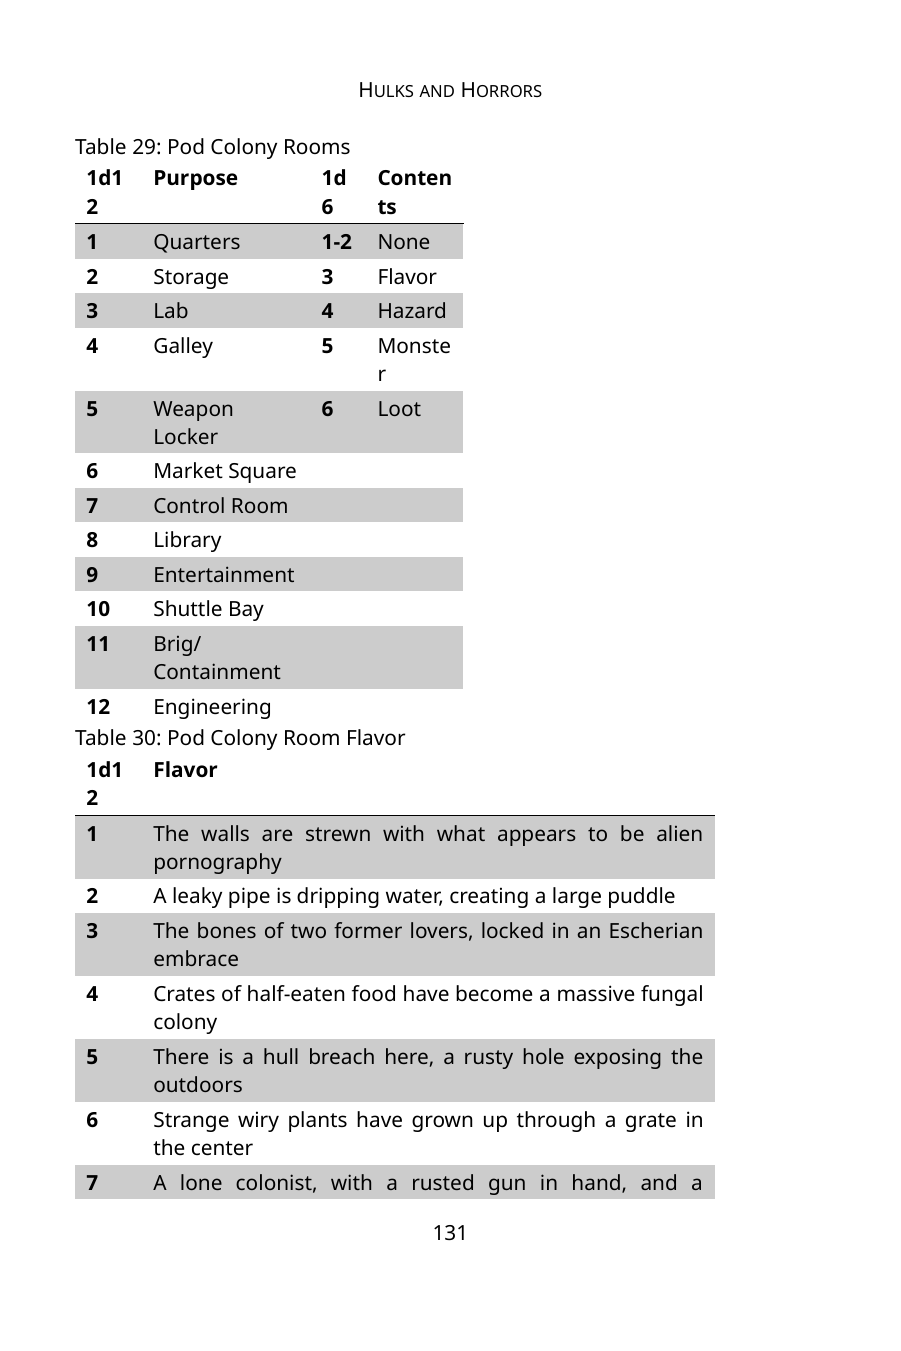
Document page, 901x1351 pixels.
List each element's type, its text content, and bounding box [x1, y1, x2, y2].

table_cell 4 [310, 293, 366, 328]
table_header 1d6 [310, 160, 366, 223]
table_cell Hazard [366, 293, 463, 328]
table_cell 11 [75, 626, 142, 689]
table_cell [310, 523, 366, 557]
table_cell 6 [75, 454, 142, 488]
table_cell Monster [366, 328, 463, 391]
table_cell Loot [366, 391, 463, 453]
table_cell There is a hull breach here, a rusty hole exposing the outdoors [142, 1039, 715, 1102]
table_cell Galley [142, 328, 310, 391]
table_cell 3 [310, 259, 366, 293]
table_cell 4 [75, 328, 142, 391]
table_cell [310, 591, 366, 626]
table_cell 12 [75, 689, 142, 723]
table_cell [310, 626, 366, 689]
table_cell [310, 689, 366, 723]
table_cell 1 [75, 816, 142, 879]
table_cell 5 [75, 391, 142, 453]
table_cell 2 [75, 879, 142, 913]
table_cell The bones of two former lovers, locked in an Escherian embrace [142, 913, 715, 976]
table_cell Control Room [142, 488, 310, 522]
table_cell Strange wiry plants have grown up through a grate in the center [142, 1102, 715, 1165]
table_cell Market Square [142, 454, 310, 488]
table_cell [310, 557, 366, 591]
table_cell [310, 488, 366, 522]
table_cell 1 [75, 224, 142, 259]
table_cell A leaky pipe is dripping water, creating a large puddle [142, 879, 715, 913]
table_cell The walls are strewn with what appears to be alien pornography [142, 816, 715, 879]
table_header Purpose [142, 160, 310, 223]
table_cell Weapon Locker [142, 391, 310, 453]
table_cell 8 [75, 523, 142, 557]
table_cell 1-2 [310, 224, 366, 259]
table_cell Entertainment [142, 557, 310, 591]
table_cell None [366, 224, 463, 259]
table_cell 5 [310, 328, 366, 391]
table_cell Brig/Containment [142, 626, 310, 689]
table_cell 10 [75, 591, 142, 626]
table_cell 9 [75, 557, 142, 591]
table_cell [366, 488, 463, 522]
table_header Contents [366, 160, 463, 223]
table_cell Quarters [142, 224, 310, 259]
table_cell 7 [75, 1165, 142, 1199]
table_cell 3 [75, 913, 142, 976]
table_cell 6 [75, 1102, 142, 1165]
table_cell 3 [75, 293, 142, 328]
table_cell [366, 591, 463, 626]
text Table 29: Pod Colony Rooms [75, 132, 825, 160]
table_cell Shuttle Bay [142, 591, 310, 626]
table_cell [366, 689, 463, 723]
table_cell 4 [75, 976, 142, 1039]
table_cell 5 [75, 1039, 142, 1102]
table_cell [366, 523, 463, 557]
table_cell Lab [142, 293, 310, 328]
table_cell [366, 626, 463, 689]
table_header 1d12 [75, 752, 142, 815]
table_cell [366, 557, 463, 591]
table_cell Flavor [366, 259, 463, 293]
table_cell 7 [75, 488, 142, 522]
table_header Flavor [142, 752, 715, 815]
table_cell [310, 454, 366, 488]
table_cell 2 [75, 259, 142, 293]
table_cell [366, 454, 463, 488]
table_cell Library [142, 523, 310, 557]
table_cell 6 [310, 391, 366, 453]
table_cell A lone colonist, with a rusted gun in hand, and a [142, 1165, 715, 1199]
table_cell Crates of half-eaten food have become a massive fungal colony [142, 976, 715, 1039]
table_cell Engineering [142, 689, 310, 723]
table_header 1d12 [75, 160, 142, 223]
text Table 30: Pod Colony Room Flavor [75, 723, 825, 752]
table_cell Storage [142, 259, 310, 293]
